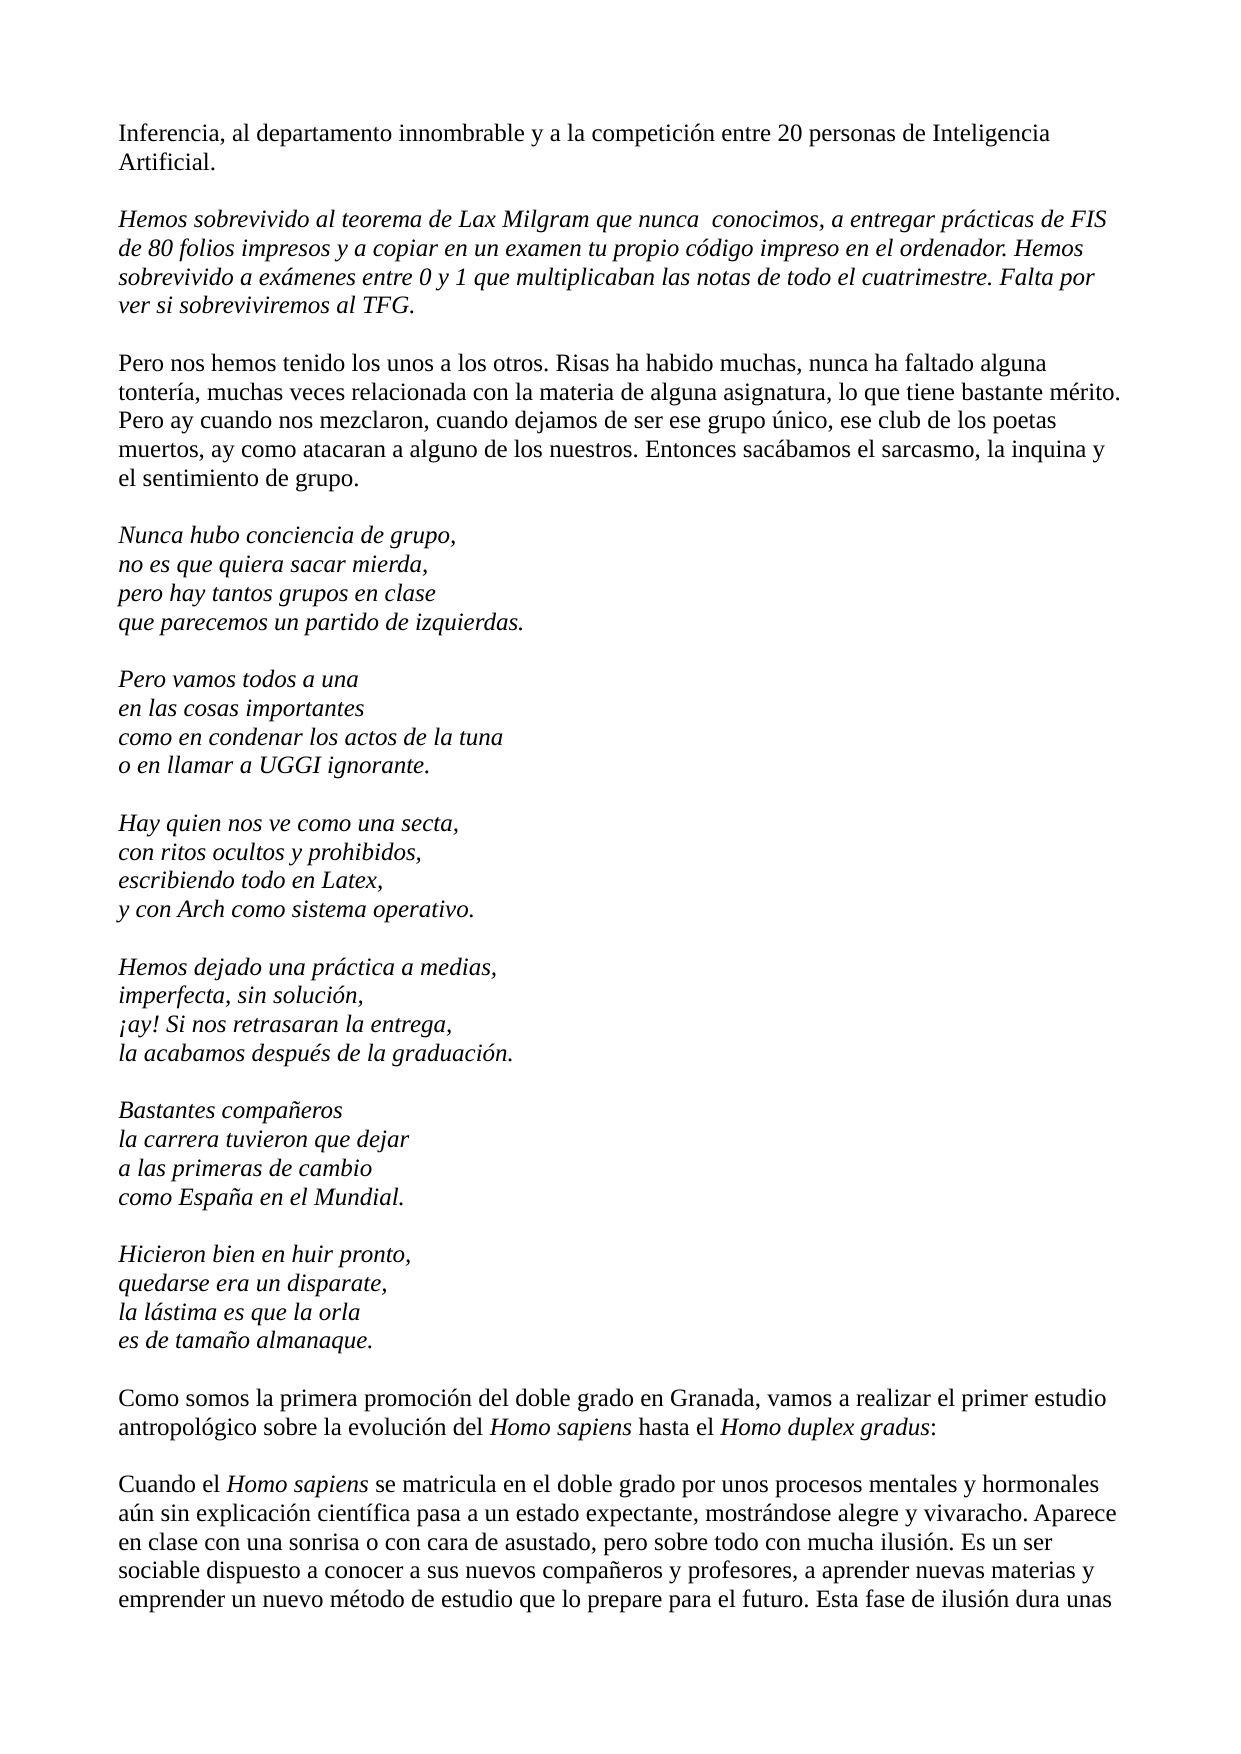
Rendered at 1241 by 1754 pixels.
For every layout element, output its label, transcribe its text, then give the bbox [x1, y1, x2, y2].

text la acabamos después de la graduación. [118, 1038, 1122, 1067]
text a las primeras de cambio [118, 1153, 1122, 1182]
text Como somos la primera promoción del doble grado en Granada, vamos a realizar el primer estudio antropológico sobre la evolución del Homo sapiens hasta el Homo duplex gradus: [118, 1383, 1122, 1441]
text como España en el Mundial. [118, 1182, 1122, 1211]
text en las cosas importantes [118, 693, 1122, 722]
text Hay quien nos ve como una secta, [118, 808, 1122, 837]
text la lástima es que la orla [118, 1297, 1122, 1326]
text es de tamaño almanaque. [118, 1326, 1122, 1354]
text pero hay tantos grupos en clase [118, 578, 1122, 607]
text Bastantes compañeros [118, 1096, 1122, 1124]
text no es que quiera sacar mierda, [118, 549, 1122, 578]
text o en llamar a UGGI ignorante. [118, 751, 1122, 779]
text y con Arch como sistema operativo. [118, 894, 1122, 923]
text ¡ay! Si nos retrasaran la entrega, [118, 1009, 1122, 1038]
text que parecemos un partido de izquierdas. [118, 607, 1122, 636]
text escribiendo todo en Latex, [118, 866, 1122, 894]
text Inferencia, al departamento innombrable y a la competición entre 20 personas de Inteligencia Artificial. [118, 118, 1122, 176]
text Pero vamos todos a una [118, 664, 1122, 693]
text la carrera tuvieron que dejar [118, 1124, 1122, 1153]
text quedarse era un disparate, [118, 1268, 1122, 1297]
text con ritos ocultos y prohibidos, [118, 837, 1122, 866]
text Hemos sobrevivido al teorema de Lax Milgram que nunca conocimos, a entregar prácticas de FIS de 80 folios impresos y a copiar en un examen tu propio código impreso en el ordenador. Hemos sobrevivido a exámenes entre 0 y 1 que multiplicaban las notas de todo el cuatrimestre. Falta por ver si sobreviviremos al TFG. [118, 204, 1122, 319]
text Hicieron bien en huir pronto, [118, 1239, 1122, 1268]
text Hemos dejado una práctica a medias, [118, 952, 1122, 981]
text Pero nos hemos tenido los unos a los otros. Risas ha habido muchas, nunca ha faltado alguna tontería, muchas veces relacionada con la materia de alguna asignatura, lo que tiene bastante mérito. Pero ay cuando nos mezclaron, cuando dejamos de ser ese grupo único, ese club de los poetas muertos, ay como atacaran a alguno de los nuestros. Entonces sacábamos el sarcasmo, la inquina y el sentimiento de grupo. [118, 348, 1122, 492]
text como en condenar los actos de la tuna [118, 722, 1122, 751]
text Cuando el Homo sapiens se matricula en el doble grado por unos procesos mentales y hormonales aún sin explicación científica pasa a un estado expectante, mostrándose alegre y vivaracho. Aparece en clase con una sonrisa o con cara de asustado, pero sobre todo con mucha ilusión. Es un ser sociable dispuesto a conocer a sus nuevos compañeros y profesores, a aprender nuevas materias y emprender un nuevo método de estudio que lo prepare para el futuro. Esta fase de ilusión dura unas [118, 1469, 1122, 1613]
text Nunca hubo conciencia de grupo, [118, 521, 1122, 549]
text imperfecta, sin solución, [118, 981, 1122, 1009]
